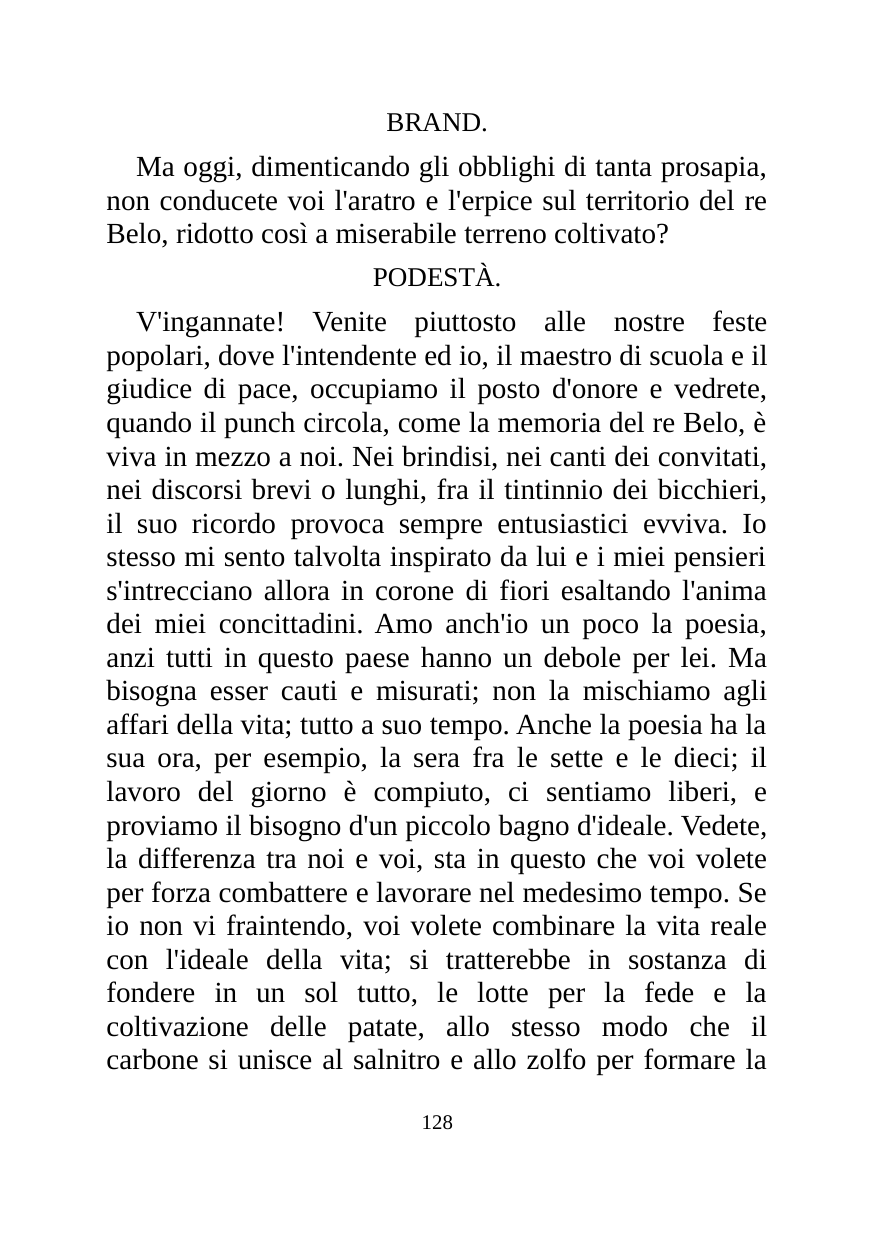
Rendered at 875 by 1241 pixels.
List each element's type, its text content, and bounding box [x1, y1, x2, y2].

text PODESTÀ. [106, 262, 768, 293]
text Ma oggi, dimenticando gli obblighi di tanta prosapia, non conducete voi l'aratro e l'erpice sul territorio del re Belo, ridotto così a miserabile terreno coltivato? [106, 149, 768, 250]
text V'ingannate! Venite piuttosto alle nostre feste popolari, dove l'intendente ed io, il maestro di scuola e il giudice di pace, occupiamo il posto d'onore e vedrete, quando il punch circola, come la memoria del re Belo, è viva in mezzo a noi. Nei brindisi, nei canti dei convitati, nei discorsi brevi o lunghi, fra il tintinnio dei bicchieri, il suo ricordo provoca sempre entusiastici evviva. Io stesso mi sento talvolta inspirato da lui e i miei pensieri s'intrecciano allora in corone di fiori esaltando l'anima dei miei concittadini. Amo anch'io un poco la poesia, anzi tutti in questo paese hanno un debole per lei. Ma bisogna esser cauti e misurati; non la mischiamo agli affari della vita; tutto a suo tempo. Anche la poesia ha la sua ora, per esempio, la sera fra le sette e le dieci; il lavoro del giorno è compiuto, ci sentiamo liberi, e proviamo il bisogno d'un piccolo bagno d'ideale. Vedete, la differenza tra noi e voi, sta in questo che voi volete per forza combattere e lavorare nel medesimo tempo. Se io non vi fraintendo, voi volete combinare la vita reale con l'ideale della vita; si tratterebbe in sostanza di fondere in un sol tutto, le lotte per la fede e la coltivazione delle patate, allo stesso modo che il carbone si unisce al salnitro e allo zolfo per formare la [106, 304, 768, 1076]
text BRAND. [106, 106, 768, 137]
